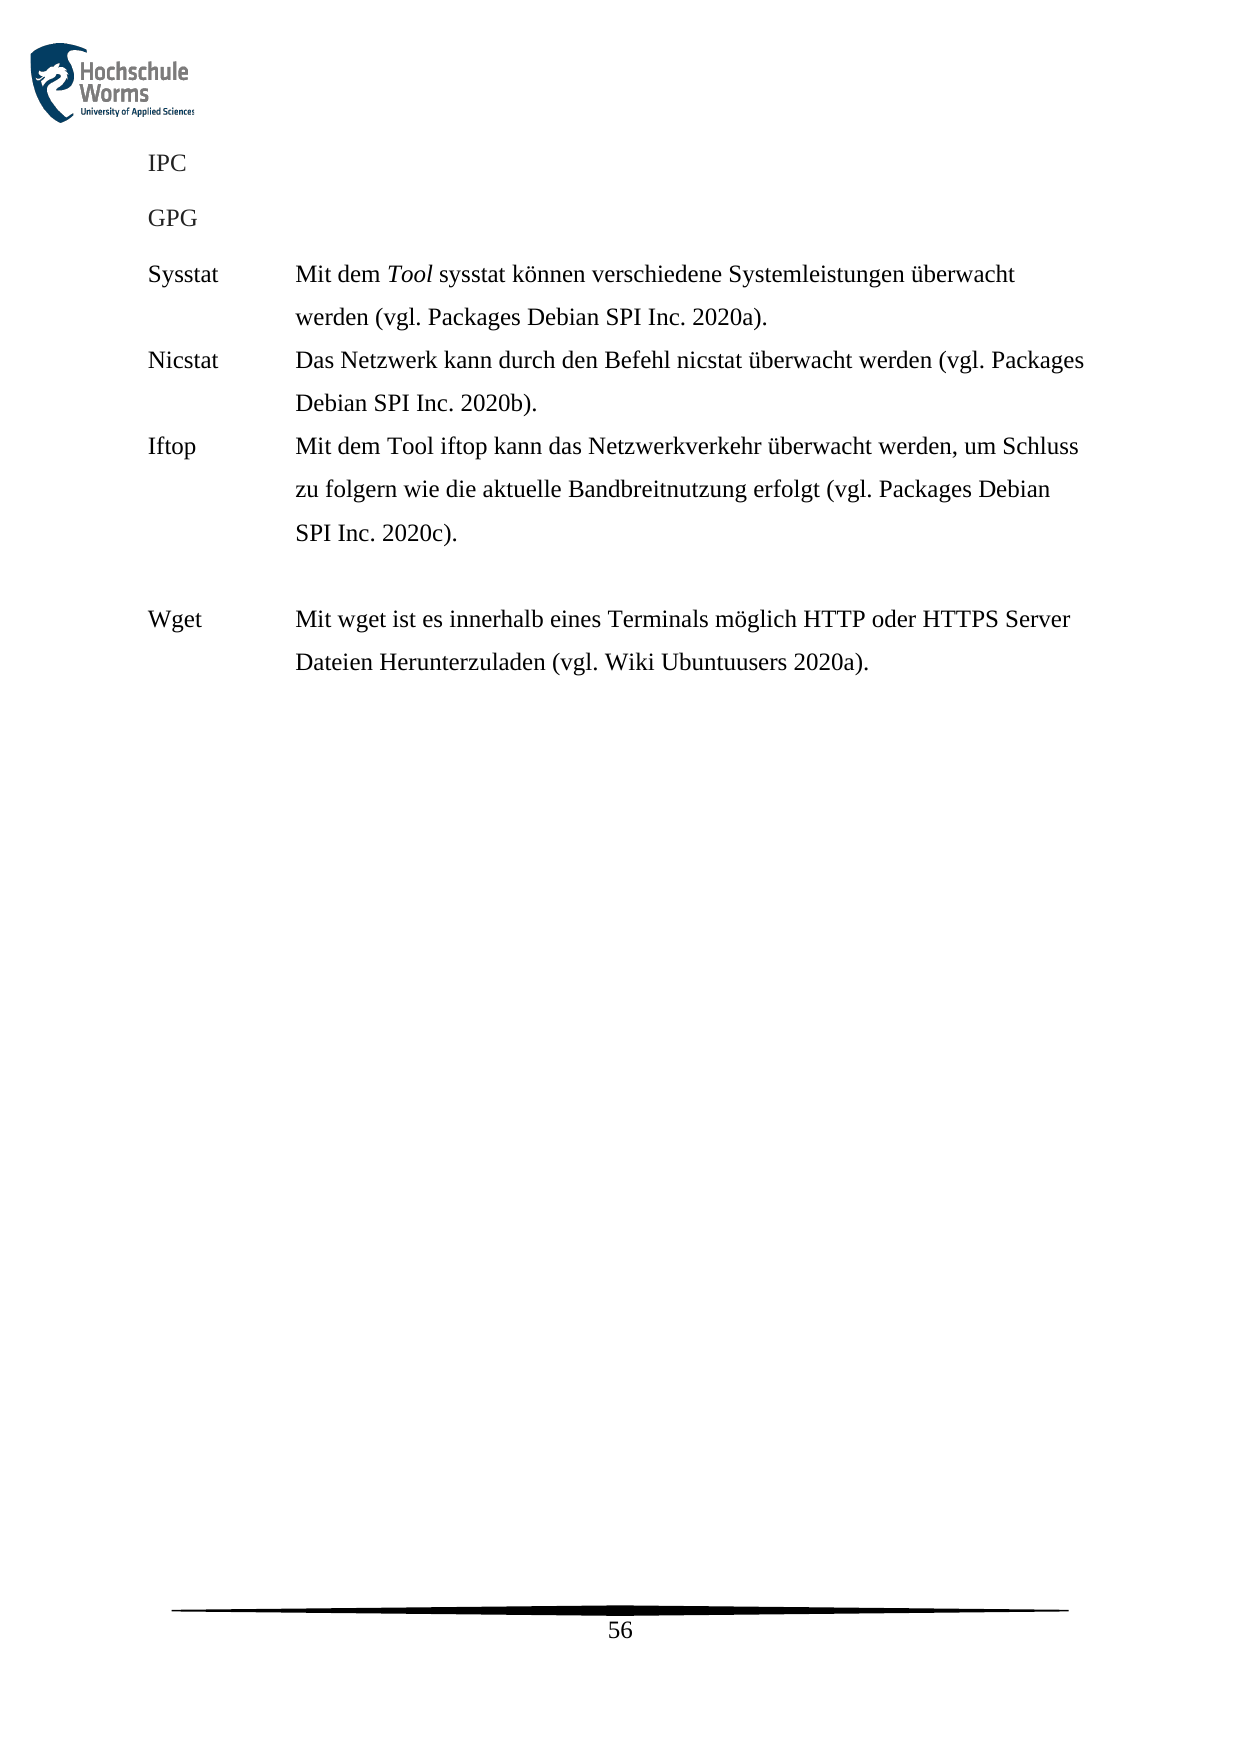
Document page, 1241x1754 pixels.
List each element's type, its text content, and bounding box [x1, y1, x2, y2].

text IPC [148, 148, 1092, 176]
text Iftop Mit dem Tool iftop kann das Netzwerkverkehr überwacht werden, um Schluss zu folgern wie die aktuelle Bandbreitnutzung erfolgt (vgl. Packages Debian SPI Inc. 2020c). [148, 431, 1092, 546]
text Wget Mit wget ist es innerhalb eines Terminals möglich HTTP oder HTTPS Server Dateien Herunterzuladen (vgl. Wiki Ubuntuusers 2020a). [148, 604, 1092, 676]
text GPG [148, 203, 1092, 232]
text Nicstat Das Netzwerk kann durch den Befehl nicstat überwacht werden (vgl. Packages Debian SPI Inc. 2020b). [148, 345, 1092, 417]
text Sysstat Mit dem Tool sysstat können verschiedene Systemleistungen überwacht werden (vgl. Packages Debian SPI Inc. 2020a). [148, 259, 1092, 331]
